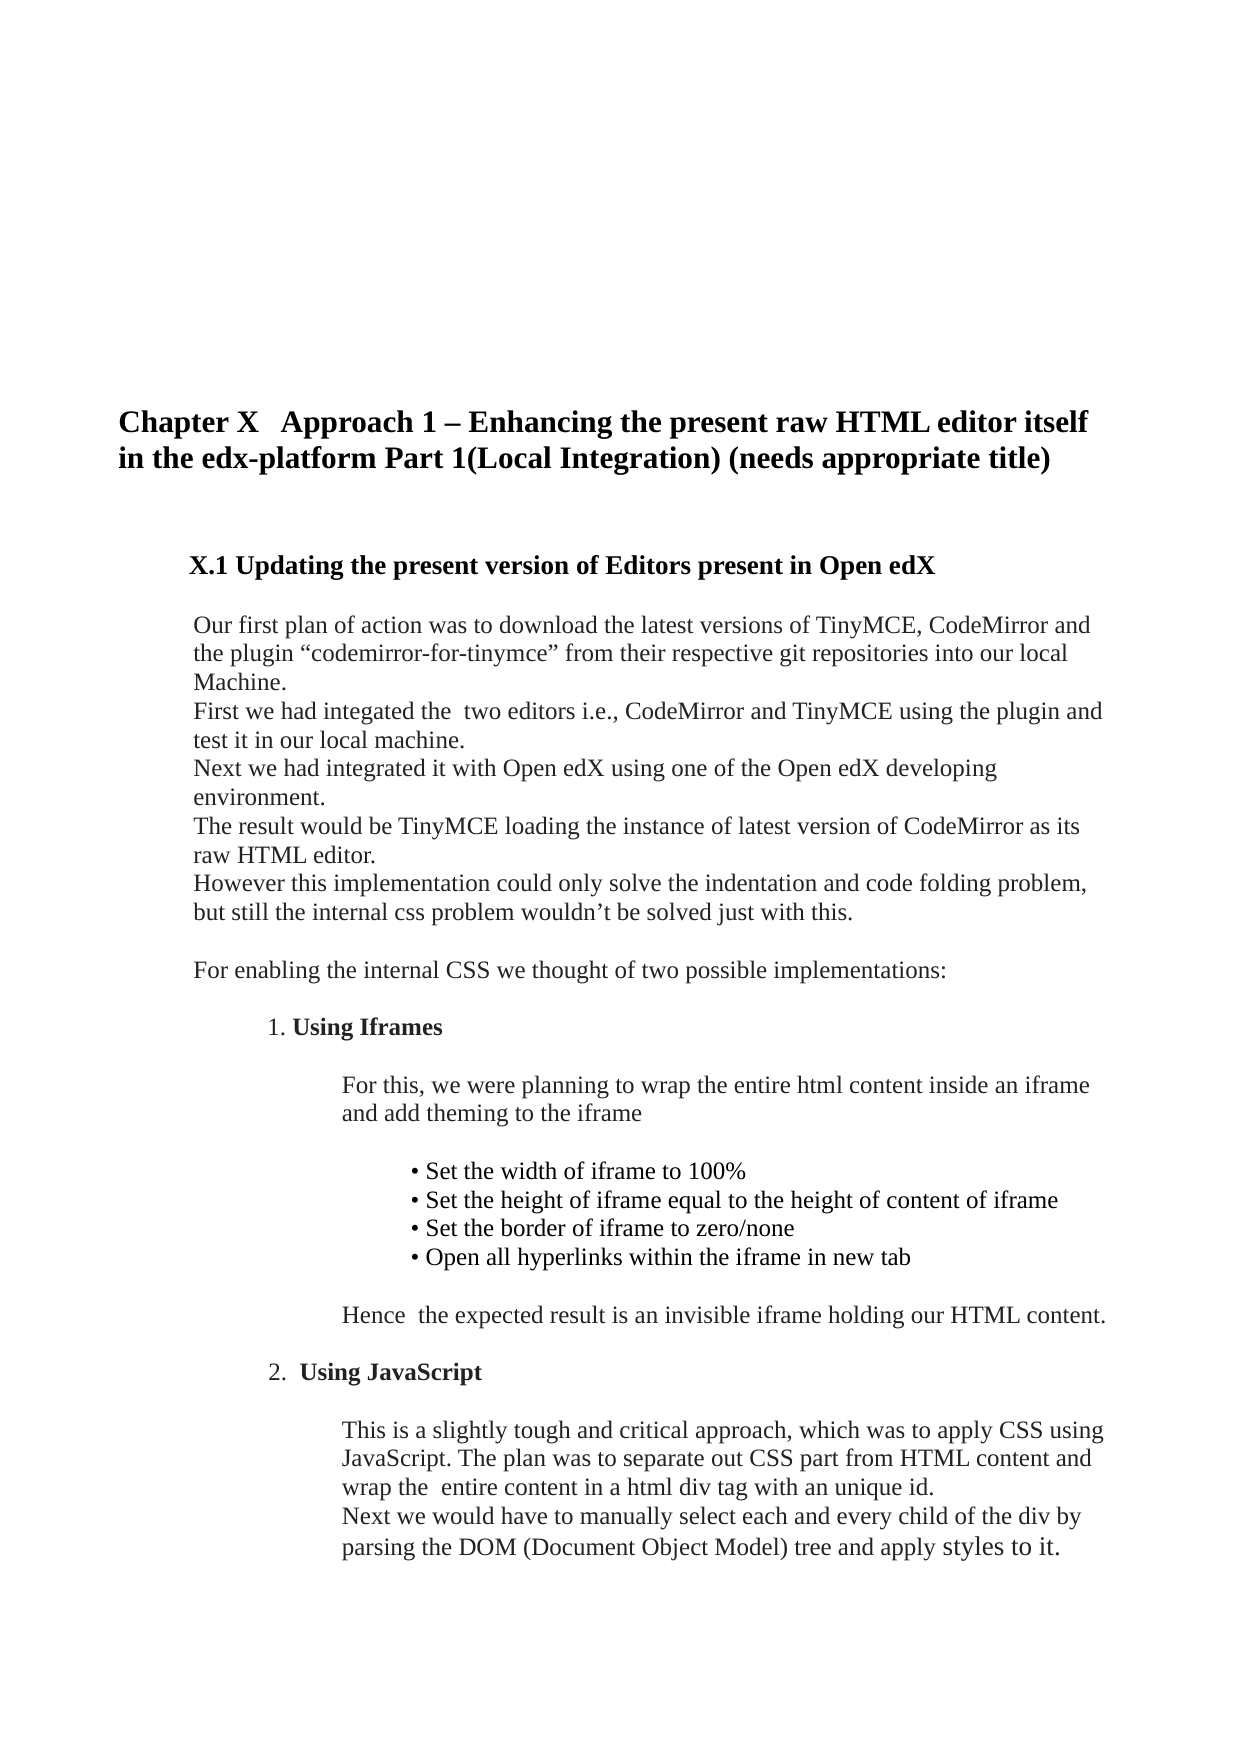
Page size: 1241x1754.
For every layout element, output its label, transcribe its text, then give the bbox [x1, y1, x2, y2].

list 1. Using Iframes [193, 1012, 1122, 1041]
list For this, we were planning to wrap the entire html content inside an iframe and add theming to the iframe [342, 1070, 1122, 1127]
list • Set the width of iframe to 100% [342, 1156, 1122, 1185]
list This is a slightly tough and critical approach, which was to apply CSS using JavaScript. The plan was to separate out CSS part from HTML content and wrap the entire content in a html div tag with an unique id. [342, 1415, 1122, 1501]
list Hence the expected result is an invisible iframe holding our HTML content. [342, 1300, 1122, 1328]
list For enabling the internal CSS we thought of two possible implementations: [193, 955, 1122, 983]
list However this implementation could only solve the indentation and code folding problem, but still the internal css problem wouldn’t be solved just with this. [193, 868, 1122, 926]
list 2. Using JavaScript [118, 1357, 1122, 1386]
text Chapter X Approach 1 – Enhancing the present raw HTML editor itself in the edx-platform Part 1(Local Integration) (needs appropriate title) [118, 404, 1122, 476]
list • Open all hyperlinks within the iframe in new tab [342, 1242, 1122, 1271]
list • Set the border of iframe to zero/none [342, 1213, 1122, 1242]
list The result would be TinyMCE loading the instance of latest version of CodeMirror as its raw HTML editor. [193, 811, 1122, 868]
list • Set the height of iframe equal to the height of content of iframe [342, 1185, 1122, 1213]
list Next we would have to manually select each and every child of the div by parsing the DOM (Document Object Model) tree and apply styles to it. [342, 1501, 1122, 1561]
list First we had integated the two editors i.e., CodeMirror and TinyMCE using the plugin and test it in our local machine. [193, 696, 1122, 753]
text X.1 Updating the present version of Editors present in Open edX [118, 545, 1122, 581]
list Next we had integrated it with Open edX using one of the Open edX developing environment. [193, 753, 1122, 811]
list Our first plan of action was to download the latest versions of TinyMCE, CodeMirror and the plugin “codemirror-for-tinymce” from their respective git repositories into our local Machine. [193, 610, 1122, 696]
